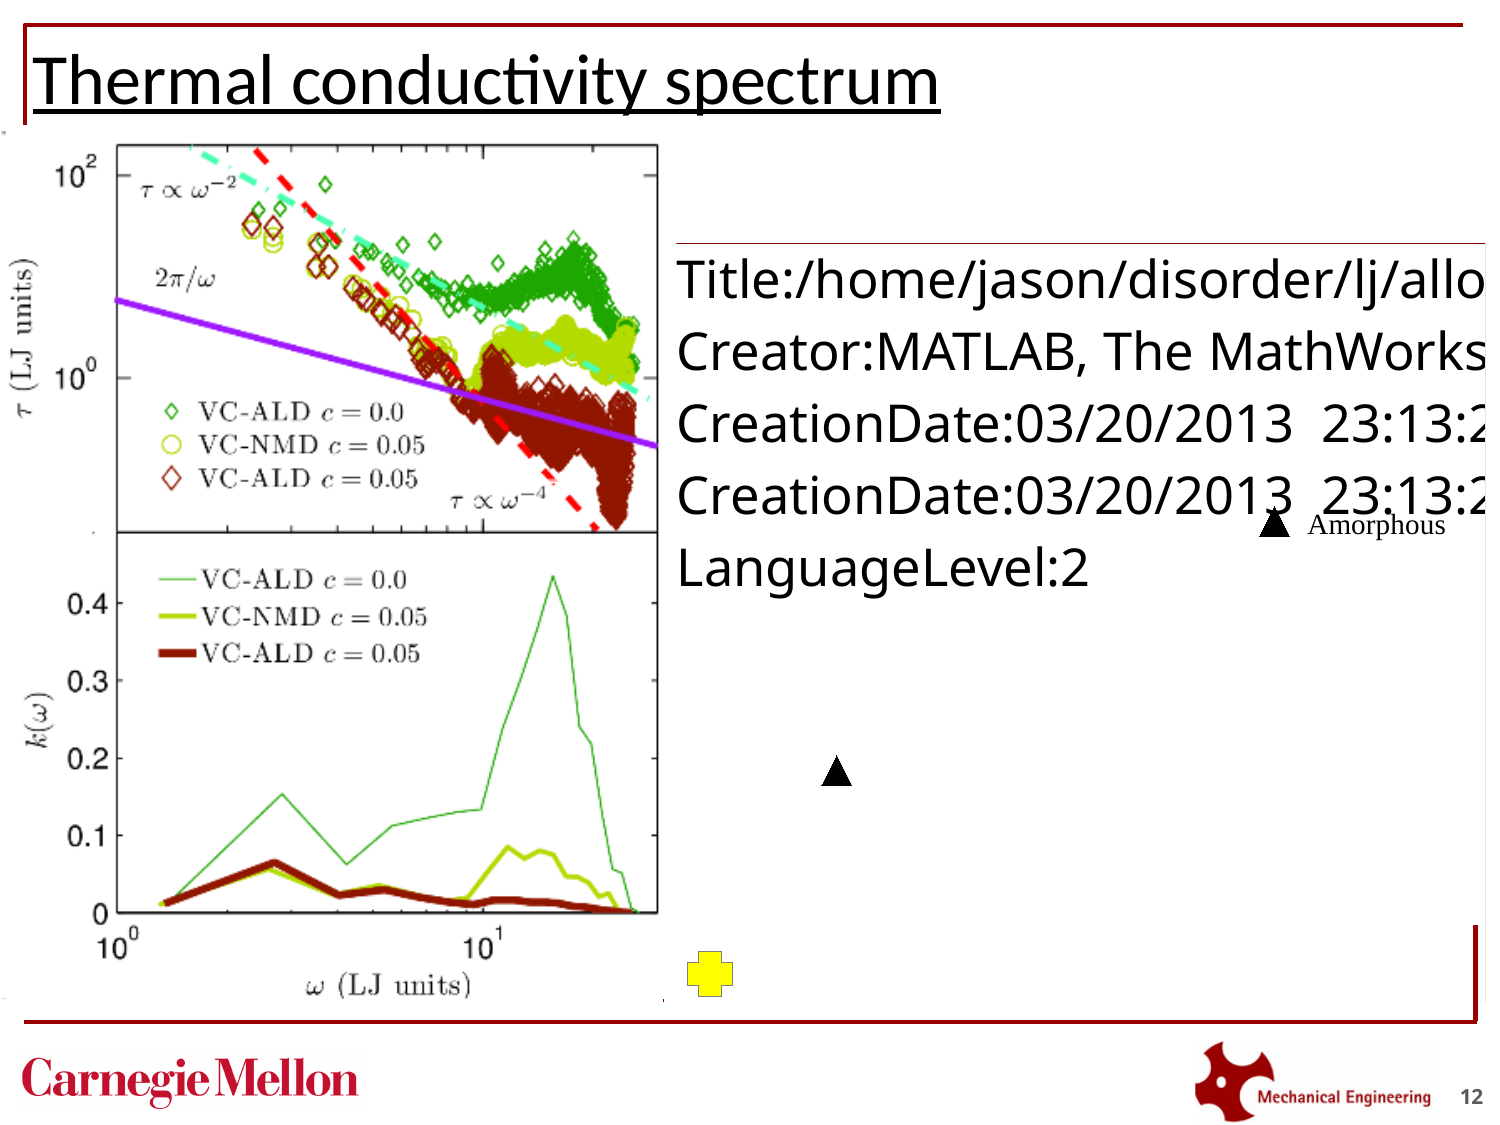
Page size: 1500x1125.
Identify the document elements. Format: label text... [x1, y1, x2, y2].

picture [1, 131, 1486, 1002]
picture [16, 1050, 366, 1110]
text_box Amorphous [1292, 497, 1473, 558]
text_box [1259, 506, 1290, 537]
picture [1192, 1034, 1438, 1125]
title Thermal conductivity spectrum [17, 24, 1471, 127]
text_box [821, 755, 852, 786]
